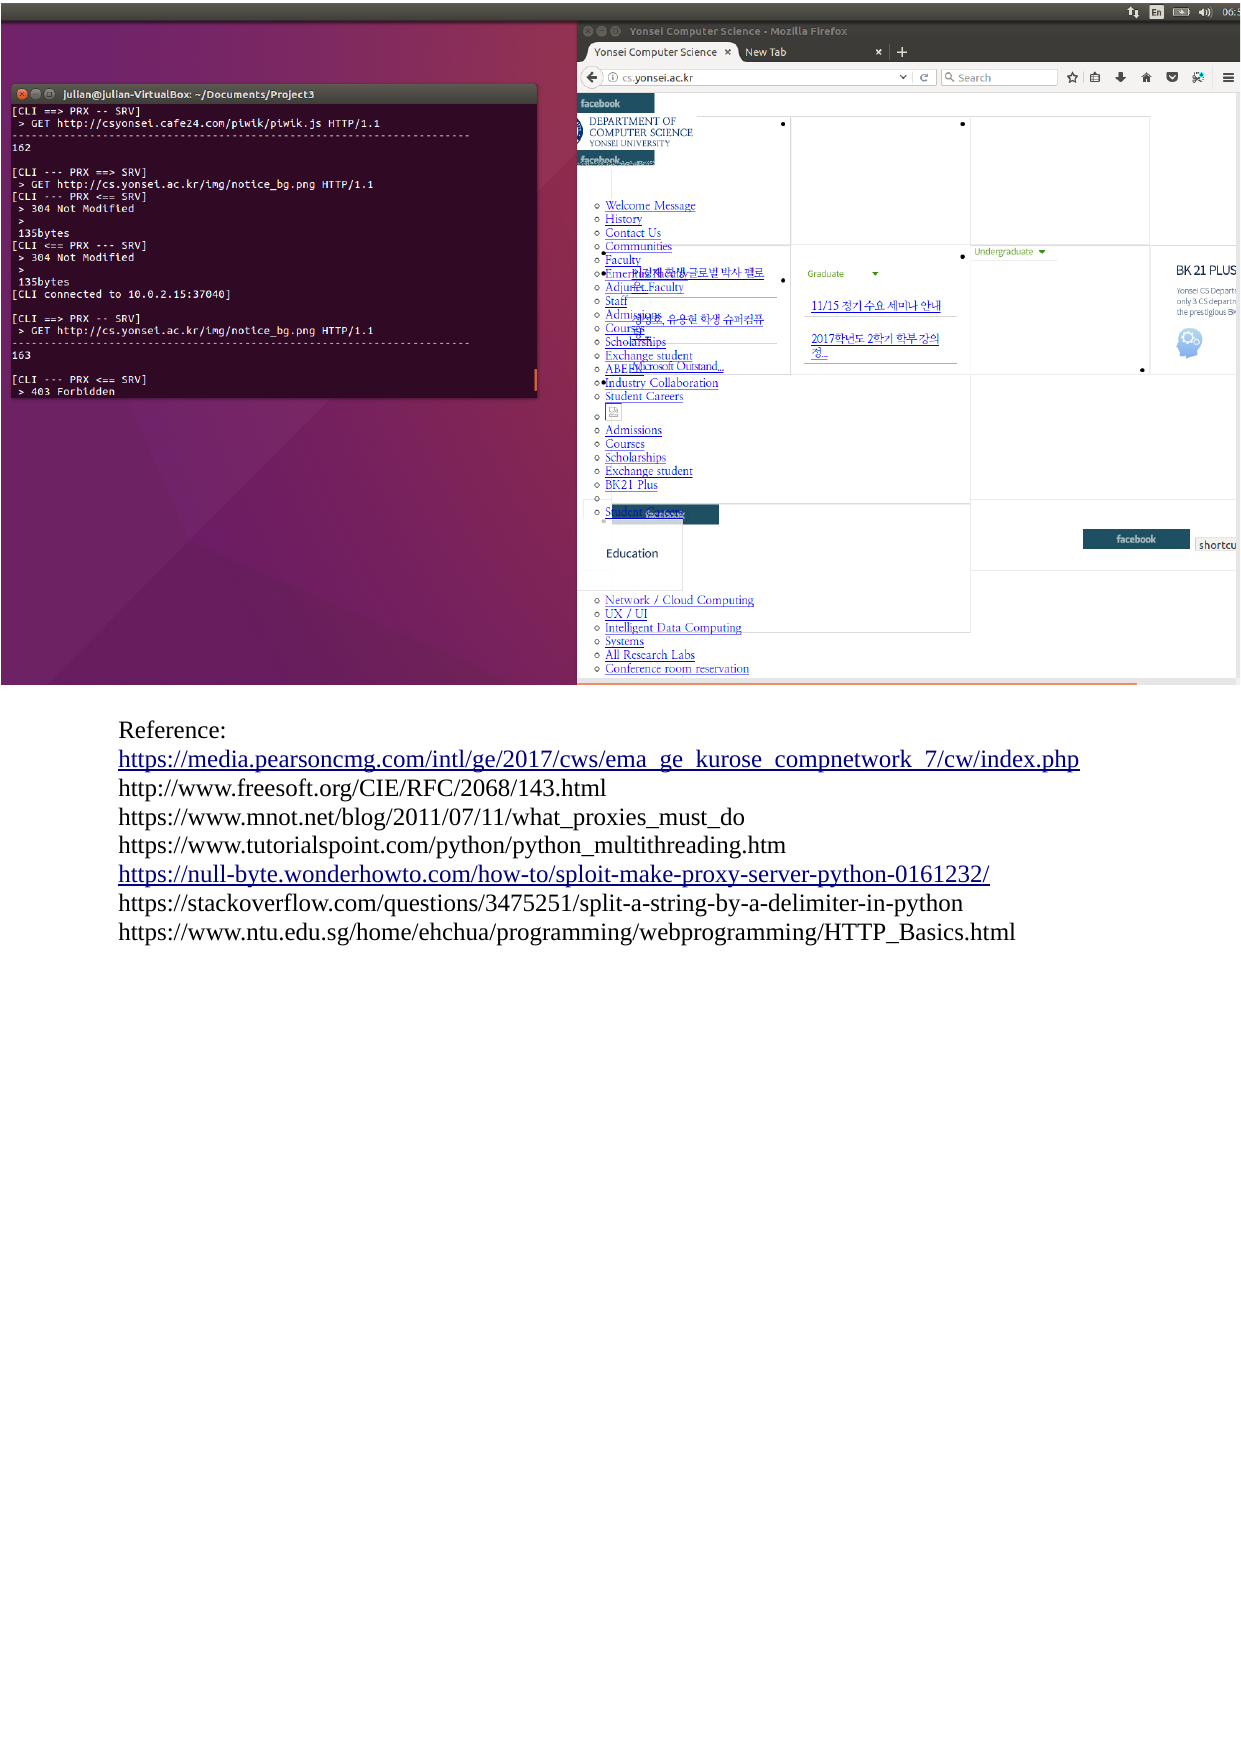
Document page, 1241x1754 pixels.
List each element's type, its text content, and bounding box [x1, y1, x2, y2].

text https://media.pearsoncmg.com/intl/ge/2017/cws/ema_ge_kurose_compnetwork_7/cw/index.php [118, 744, 1122, 773]
text Reference: [118, 716, 1122, 744]
text https://stackoverflow.com/questions/3475251/split-a-string-by-a-delimiter-in-python [118, 888, 1122, 917]
text https://www.mnot.net/blog/2011/07/11/what_proxies_must_do [118, 802, 1122, 831]
picture [1, 3, 1241, 684]
text https://www.ntu.edu.sg/home/ehchua/programming/webprogramming/HTTP_Basics.html [118, 917, 1122, 946]
text https://www.tutorialspoint.com/python/python_multithreading.htm [118, 831, 1122, 859]
text http://www.freesoft.org/CIE/RFC/2068/143.html [118, 773, 1122, 802]
text https://null-byte.wonderhowto.com/how-to/sploit-make-proxy-server-python-0161232/ [118, 859, 1122, 888]
